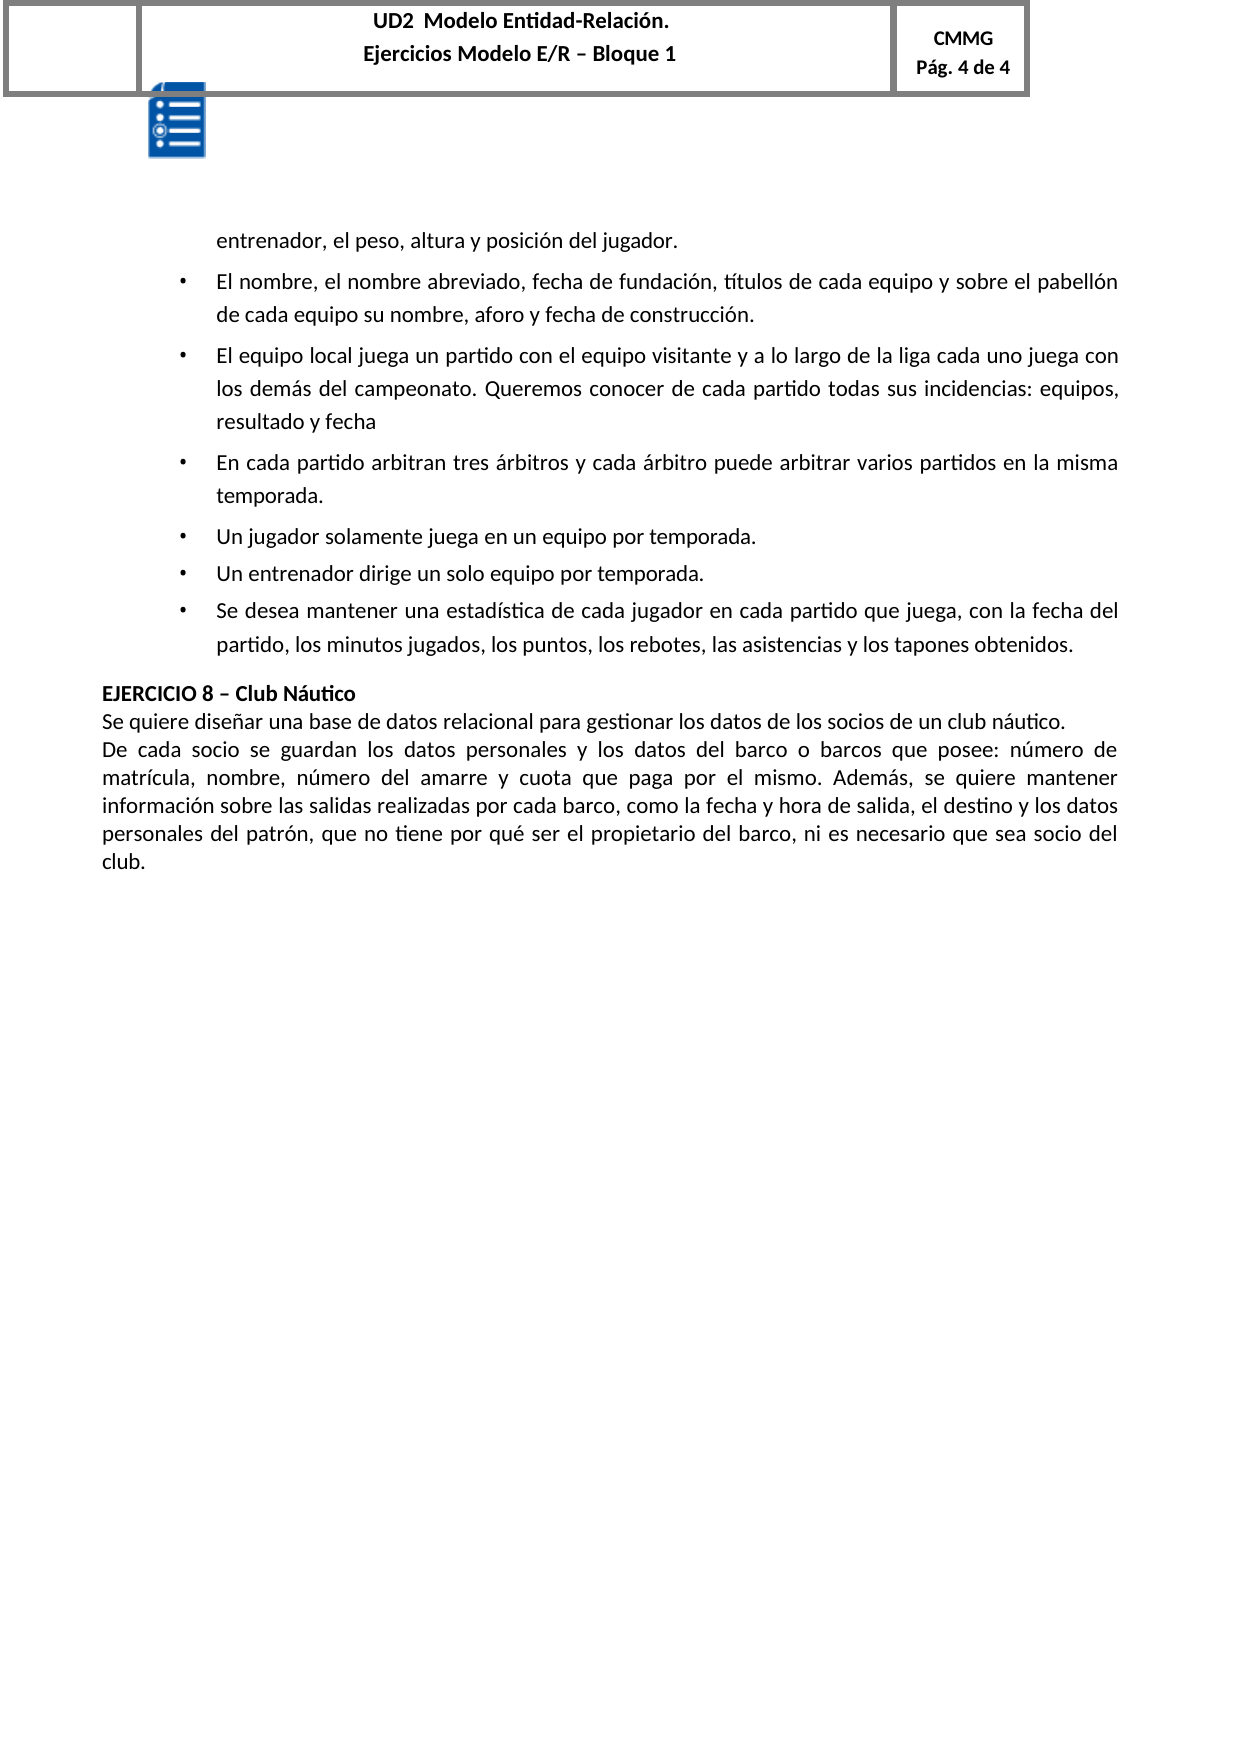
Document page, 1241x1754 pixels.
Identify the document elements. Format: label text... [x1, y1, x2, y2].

subtitle EJERCICIO 8 – Club Náutico [102, 679, 1137, 707]
list El nombre, el nombre abreviado, fecha de fundación, títulos de cada equipo y sobre el pabellón de cada equipo su nombre, aforo y fecha de construcción. [179, 264, 1120, 328]
list El equipo local juega un partido con el equipo visitante y a lo largo de la liga cada uno juega con los demás del campeonato. Queremos conocer de cada partido todas sus incidencias: equipos, resultado y fecha [179, 339, 1121, 435]
list Un entrenador dirige un solo equipo por temporada. [179, 557, 1137, 588]
list En cada partido arbitran tres árbitros y cada árbitro puede arbitrar varios partidos en la misma temporada. [179, 446, 1120, 509]
text Se quiere diseñar una base de datos relacional para gestionar los datos de los socios de un club náutico. [102, 707, 1137, 735]
text entrenador, el peso, altura y posición del jugador. [216, 226, 1137, 254]
list Se desea mantener una estadística de cada jugador en cada partido que juega, con la fecha del partido, los minutos jugados, los puntos, los rebotes, las asistencias y los tapones obtenidos. [179, 594, 1121, 658]
text De cada socio se guardan los datos personales y los datos del barco o barcos que posee: número de matrícula, nombre, número del amarre y cuota que paga por el mismo. Además, se quiere mantener información sobre las salidas realizadas por cada barco, como la fecha y hora de salida, el destino y los datos personales del patrón, que no tiene por qué ser el propietario del barco, ni es necesario que sea socio del club. [102, 735, 1121, 875]
picture [148, 82, 206, 91]
list Un jugador solamente juega en un equipo por temporada. [179, 520, 1137, 551]
picture [148, 97, 206, 159]
